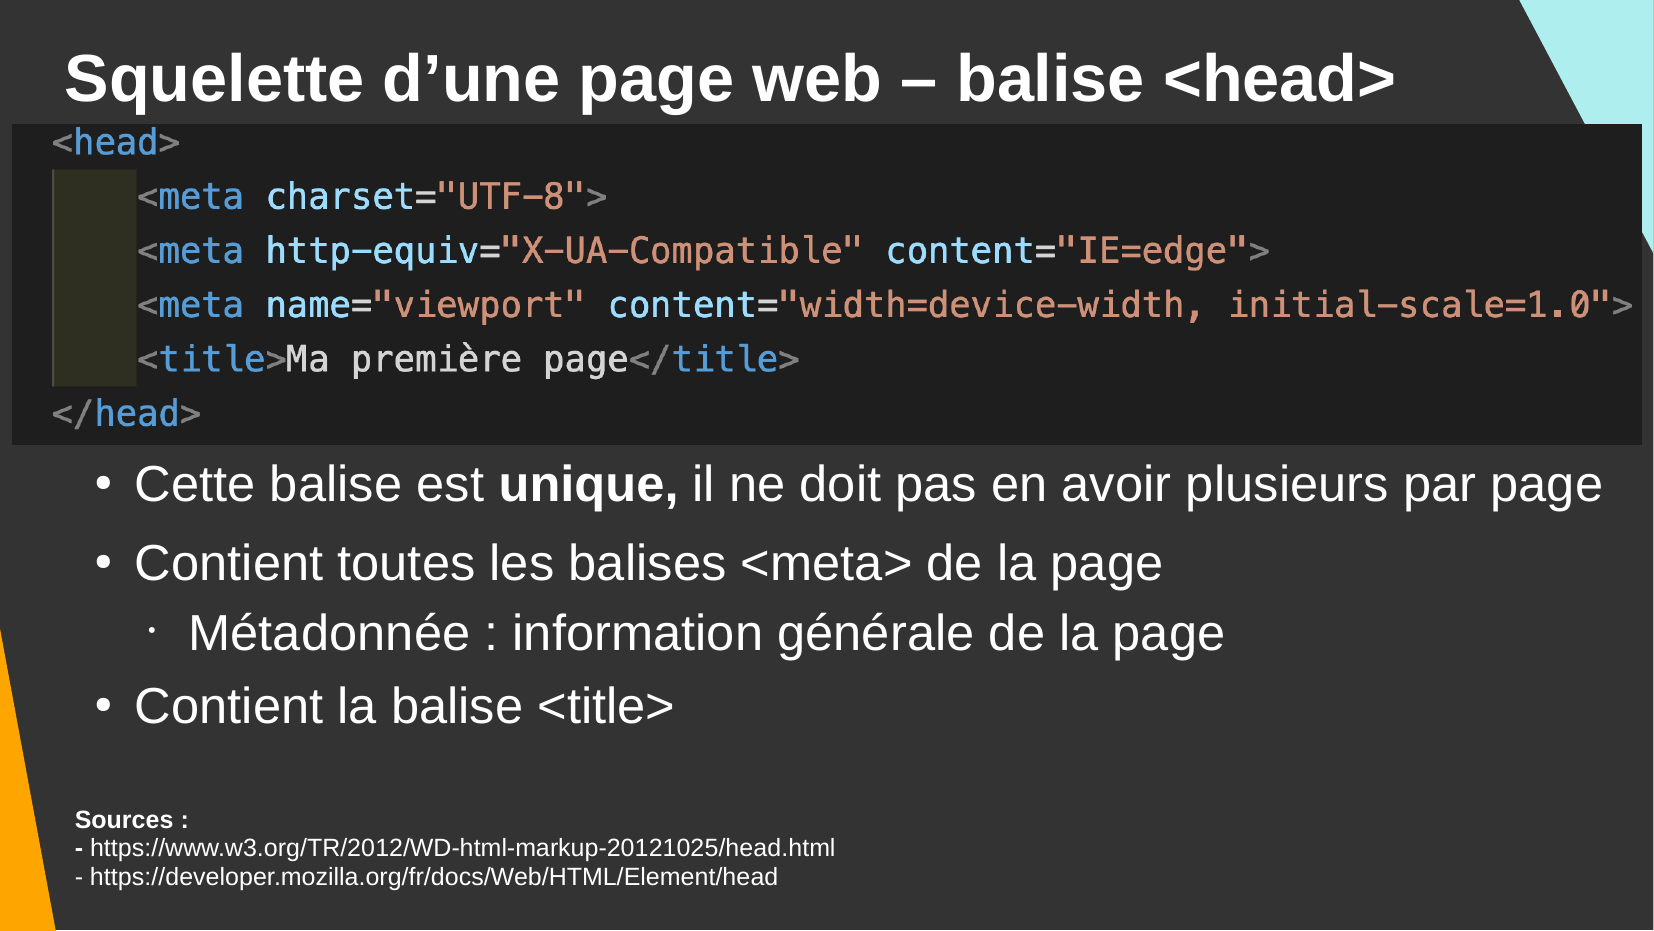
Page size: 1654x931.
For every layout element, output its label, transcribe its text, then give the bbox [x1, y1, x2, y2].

list Cette balise est unique, il ne doit pas en avoir plusieurs par page Contient toutes les balises <meta> de la page Métadonnée : information générale de la page Contient la balise <title> [80, 455, 1635, 765]
title Squelette d’une page web – balise <head> [64, 40, 1553, 124]
text_box Sources : - https://www.w3.org/TR/2012/WD-html-markup-20121025/head.html - https://developer.mozilla.org/fr/docs/Web/HTML/Element/head [59, 798, 1546, 931]
text_box [1519, 0, 1654, 255]
picture [12, 124, 1642, 445]
text_box [0, 628, 56, 931]
